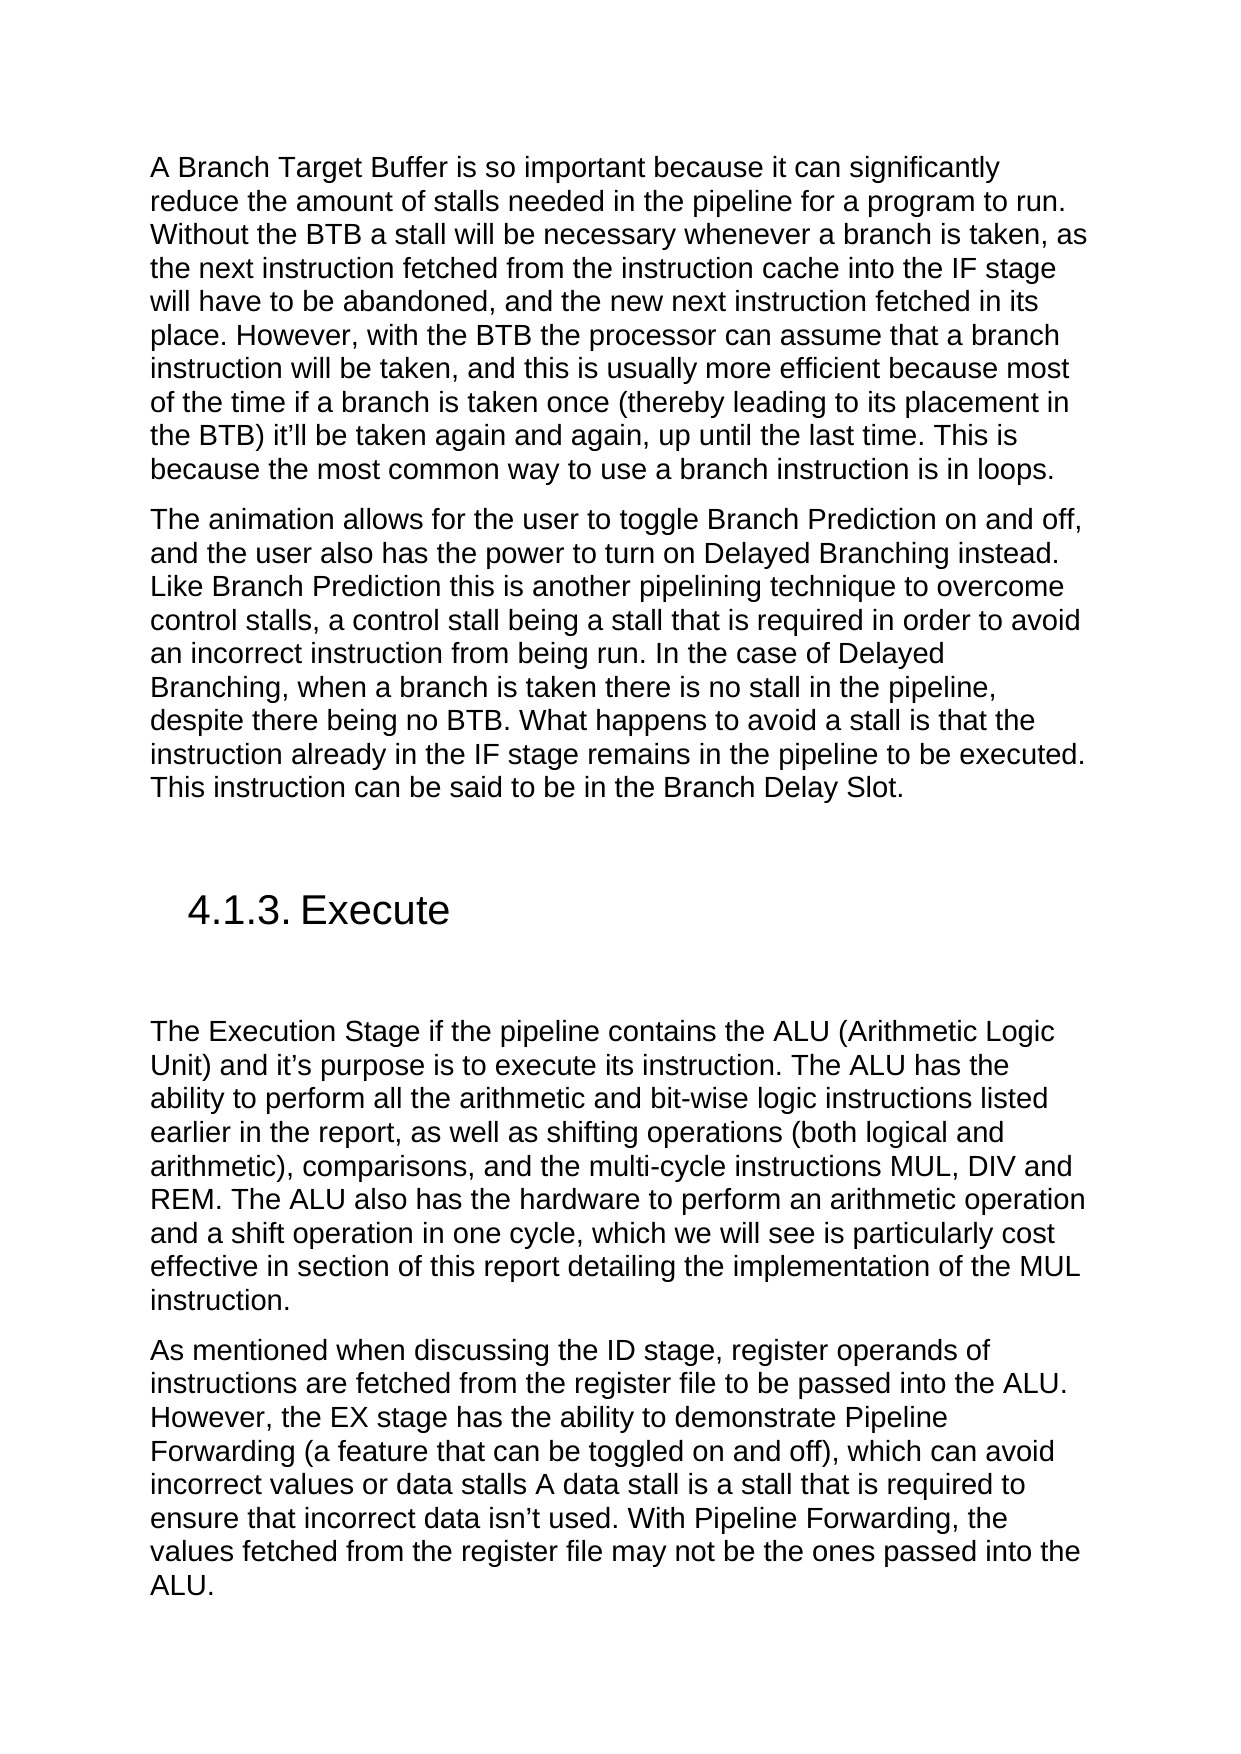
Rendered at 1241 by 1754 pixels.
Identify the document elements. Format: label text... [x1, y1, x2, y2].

text The animation allows for the user to toggle Branch Prediction on and off, and the user also has the power to turn on Delayed Branching instead. Like Branch Prediction this is another pipelining technique to overcome control stalls, a control stall being a stall that is required in order to avoid an incorrect instruction from being run. In the case of Delayed Branching, when a branch is taken there is no stall in the pipeline, despite there being no BTB. What happens to avoid a stall is that the instruction already in the IF stage remains in the pipeline to be executed. This instruction can be said to be in the Branch Delay Slot. [150, 502, 1090, 804]
text The Execution Stage if the pipeline contains the ALU (Arithmetic Logic Unit) and it’s purpose is to execute its instruction. The ALU has the ability to perform all the arithmetic and bit-wise logic instructions listed earlier in the report, as well as shifting operations (both logical and arithmetic), comparisons, and the multi-cycle instructions MUL, DIV and REM. The ALU also has the hardware to perform an arithmetic operation and a shift operation in one cycle, which we will see is particularly cost effective in section of this report detailing the implementation of the MUL instruction. [150, 1014, 1090, 1316]
text As mentioned when discussing the ID stage, register operands of instructions are fetched from the register file to be passed into the ALU. However, the EX stage has the ability to demonstrate Pipeline Forwarding (a feature that can be toggled on and off), which can avoid incorrect values or data stalls A data stall is a stall that is required to ensure that incorrect data isn’t used. With Pipeline Forwarding, the values fetched from the register file may not be the ones passed into the ALU. [150, 1333, 1090, 1601]
list Execute [187, 885, 1090, 933]
text A Branch Target Buffer is so important because it can significantly reduce the amount of stalls needed in the pipeline for a program to run. Without the BTB a stall will be necessary whenever a branch is taken, as the next instruction fetched from the instruction cache into the IF stage will have to be abandoned, and the new next instruction fetched in its place. However, with the BTB the processor can assume that a branch instruction will be taken, and this is usually more efficient because most of the time if a branch is taken once (thereby leading to its placement in the BTB) it’ll be taken again and again, up until the last time. This is because the most common way to use a branch instruction is in loops. [150, 150, 1090, 485]
